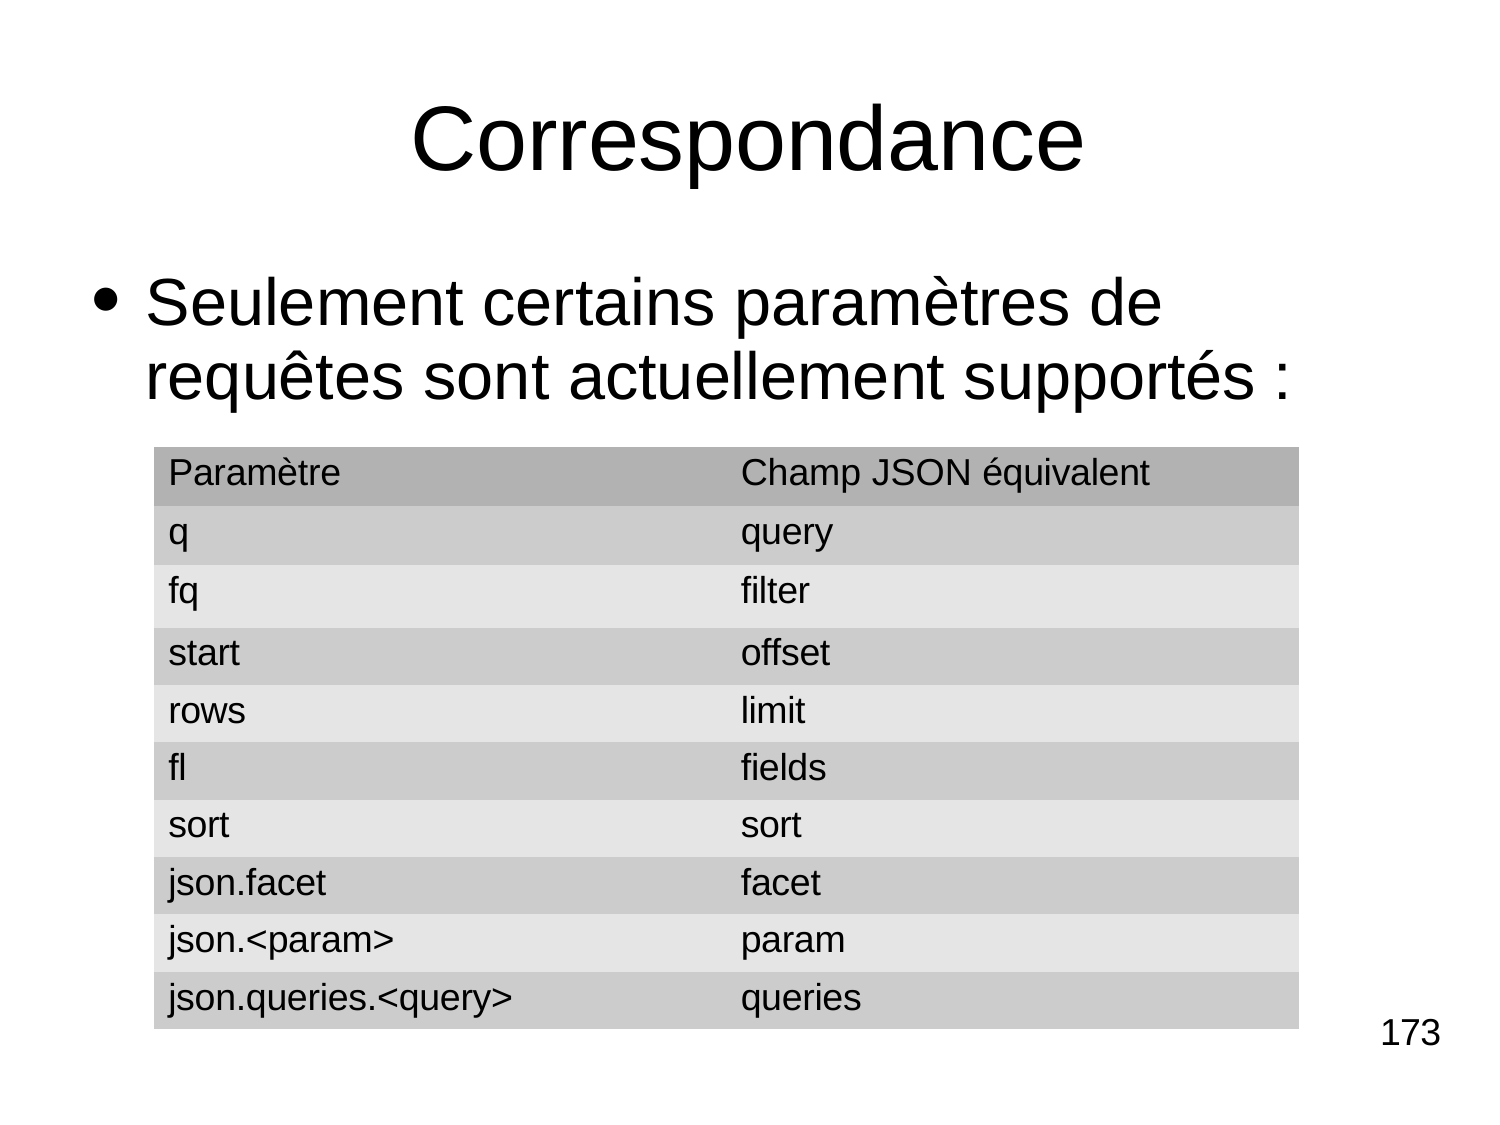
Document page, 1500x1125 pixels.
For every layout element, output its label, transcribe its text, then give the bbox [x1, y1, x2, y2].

table_cell fq [154, 565, 629, 628]
title Correspondance [87, 26, 1413, 267]
table_cell sort [154, 800, 629, 857]
table_cell sort [629, 800, 1299, 857]
table_header Paramètre [154, 447, 629, 506]
table_cell param [629, 914, 1299, 972]
table_cell limit [629, 685, 1299, 742]
table_cell json.queries.<query> [154, 972, 629, 1029]
text_box Seulement certains paramètres de requêtes sont actuellement supportés : [143, 254, 1295, 414]
table_cell filter [629, 565, 1299, 628]
text_box ● [90, 275, 119, 314]
table_cell rows [154, 685, 629, 742]
table_cell facet [629, 857, 1299, 914]
table_cell queries [629, 972, 1299, 1029]
table_cell q [154, 506, 629, 565]
table_cell json.<param> [154, 914, 629, 972]
table_cell offset [629, 628, 1299, 685]
table_header Champ JSON équivalent [629, 447, 1299, 506]
table_cell json.facet [154, 857, 629, 914]
table_cell query [629, 506, 1299, 565]
slide_number 173 [1373, 1009, 1451, 1125]
table_cell fl [154, 742, 629, 800]
table_cell start [154, 628, 629, 685]
table_cell fields [629, 742, 1299, 800]
